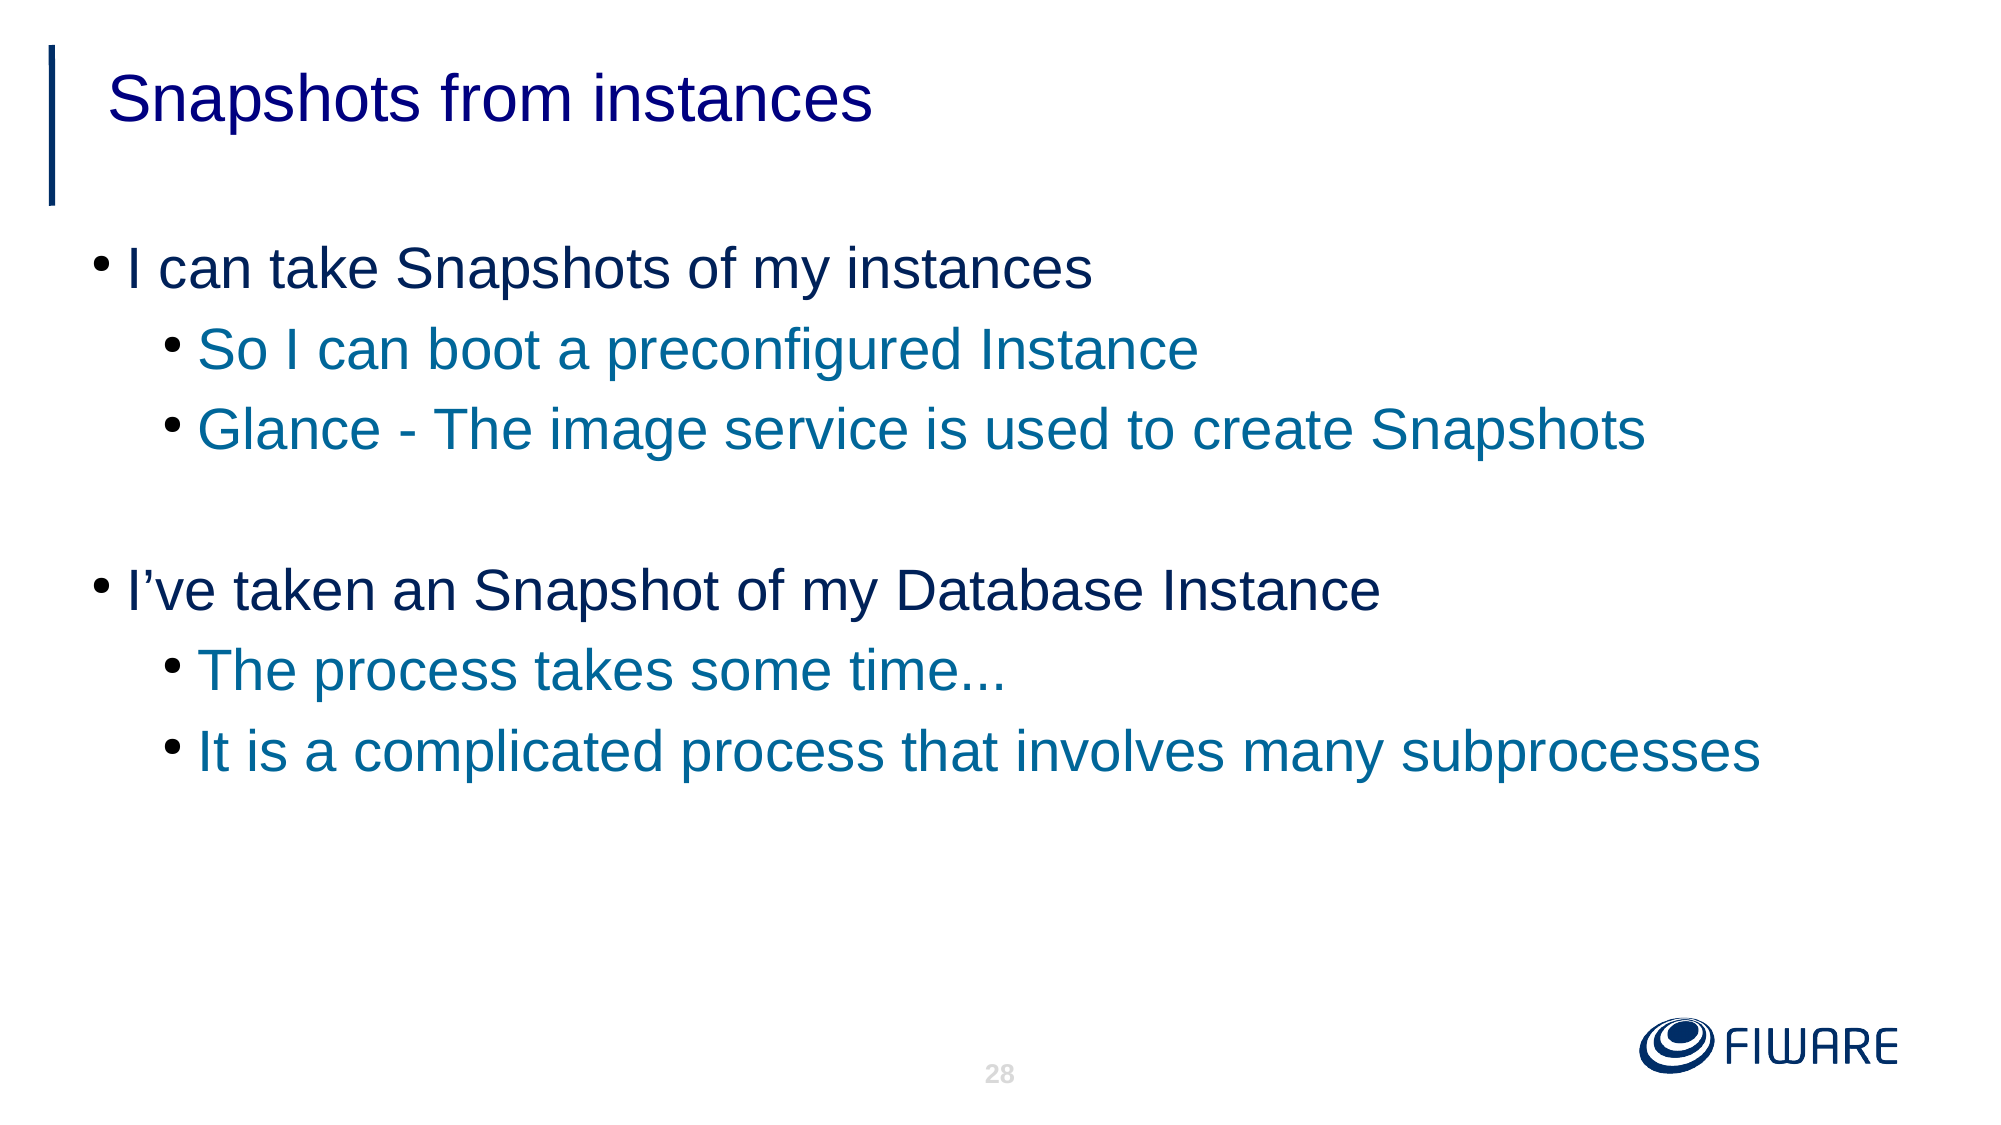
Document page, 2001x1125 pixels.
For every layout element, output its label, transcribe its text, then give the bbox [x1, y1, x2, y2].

title Snapshots from instances [92, 47, 1704, 178]
text_box I can take Snapshots of my instances So I can boot a preconfigured Instance Glance - The image service is used to create Snapshots I’ve taken an Snapshot of my Database Instance The process takes some time... It is a complicated process that involves many subprocesses [76, 212, 1902, 791]
picture [1635, 1012, 1905, 1077]
slide_number [887, 1042, 1113, 1103]
